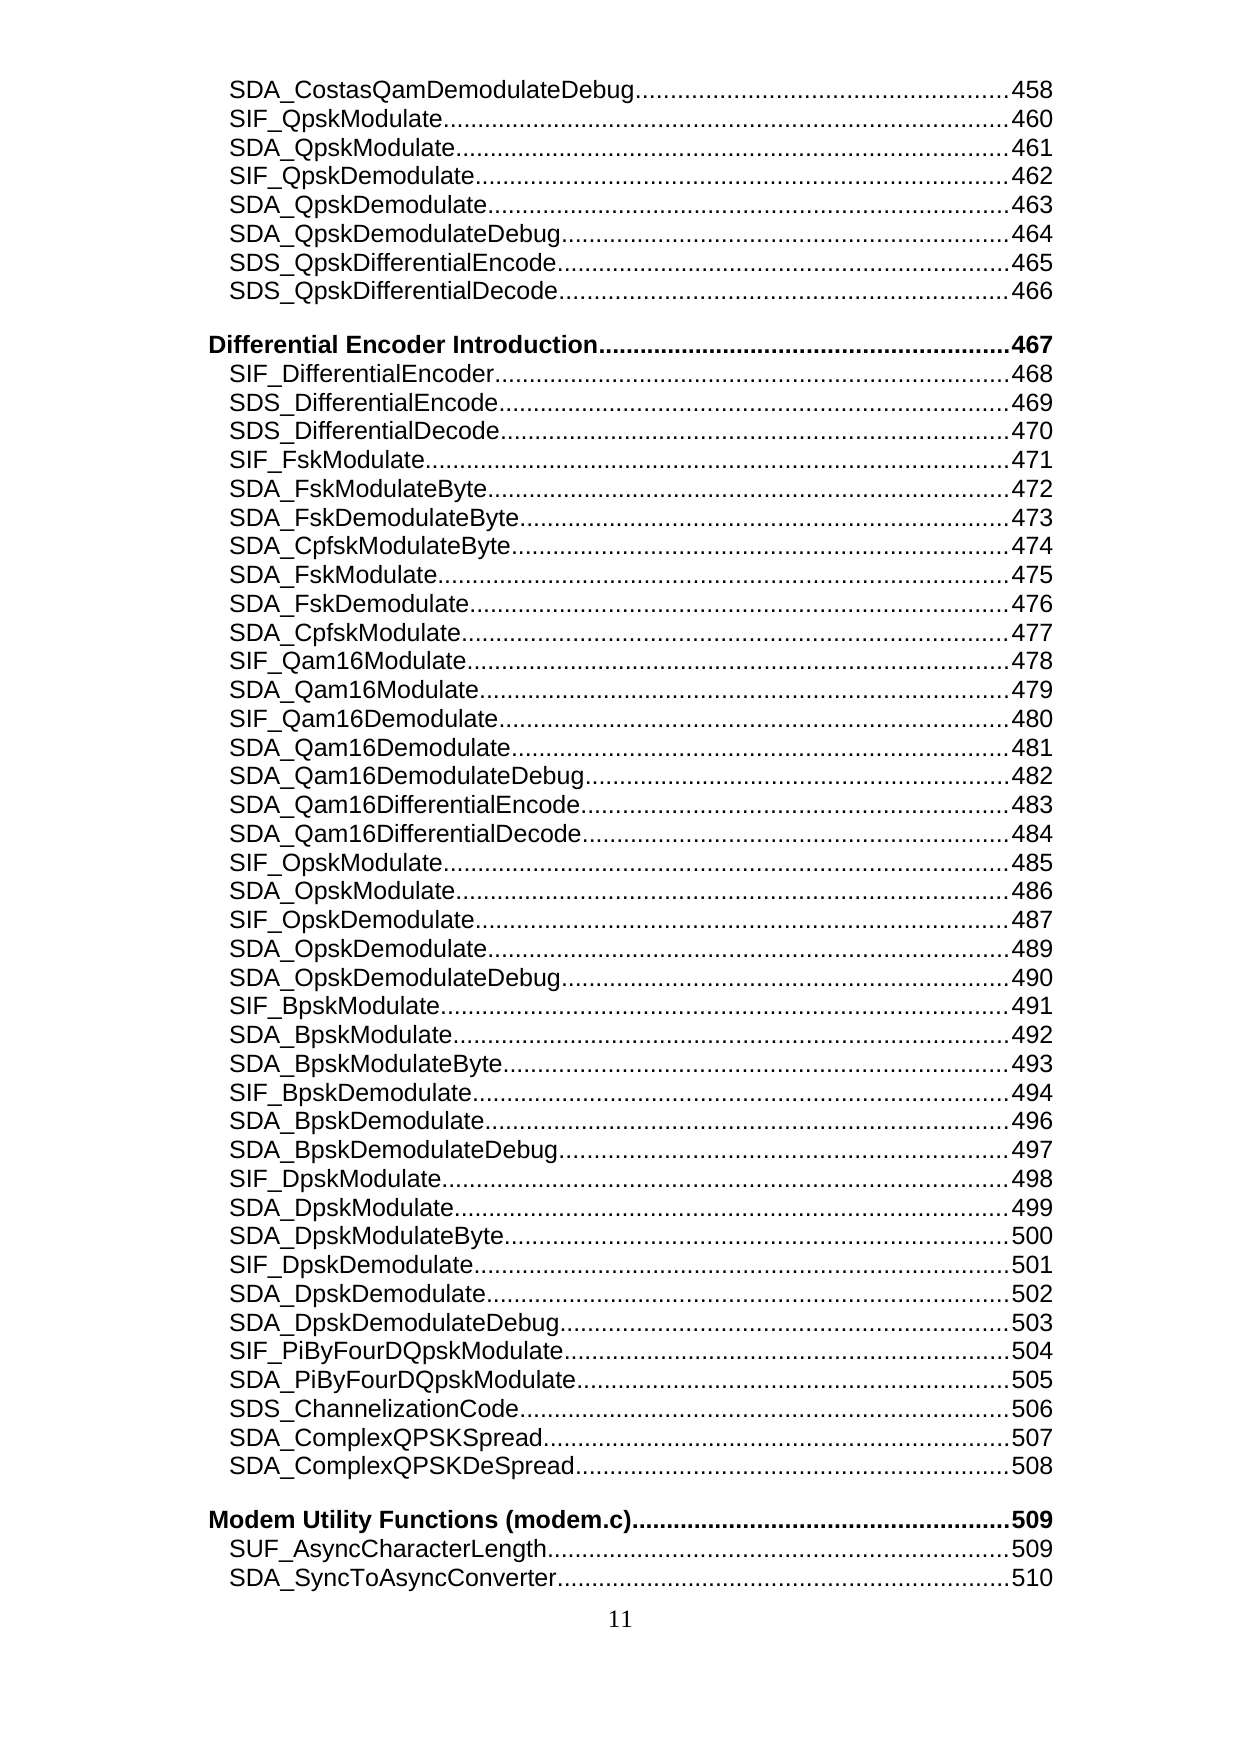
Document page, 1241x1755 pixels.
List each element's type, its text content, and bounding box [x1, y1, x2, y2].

text SIF_BpskDemodulate 494 [229, 1077, 1053, 1106]
text SIF_BpskModulate 491 [229, 991, 1053, 1020]
text Modem Utility Functions (modem.c) 509 [208, 1505, 1053, 1534]
text SDA_CpfskModulate 477 [229, 617, 1053, 646]
text SDS_DifferentialEncode 469 [229, 387, 1053, 416]
text SDA_CpfskModulateByte 474 [229, 531, 1053, 560]
text SIF_DifferentialEncoder 468 [229, 359, 1053, 387]
text SIF_OpskDemodulate 487 [229, 905, 1053, 934]
text SDA_Qam16DifferentialEncode 483 [229, 790, 1053, 819]
text SIF_OpskModulate 485 [229, 847, 1053, 876]
text SDA_CostasQamDemodulateDebug 458 [229, 75, 1053, 104]
text SIF_Qam16Demodulate 480 [229, 704, 1053, 732]
text SIF_DpskDemodulate 501 [229, 1250, 1053, 1279]
text SDS_ChannelizationCode 506 [229, 1394, 1053, 1422]
text SIF_DpskModulate 498 [229, 1164, 1053, 1192]
text SDA_FskDemodulateByte 473 [229, 502, 1053, 531]
text SDA_ComplexQPSKSpread 507 [229, 1422, 1053, 1451]
text SDA_OpskDemodulateDebug 490 [229, 962, 1053, 991]
text SIF_Qam16Modulate 478 [229, 646, 1053, 675]
text SDA_QpskModulate 461 [229, 132, 1053, 161]
text SDA_OpskModulate 486 [229, 876, 1053, 905]
text SIF_QpskDemodulate 462 [229, 161, 1053, 190]
text SDA_DpskDemodulateDebug 503 [229, 1307, 1053, 1336]
text SDA_Qam16DifferentialDecode 484 [229, 819, 1053, 847]
text SDA_SyncToAsyncConverter 510 [229, 1562, 1053, 1591]
text SDA_DpskModulateByte 500 [229, 1221, 1053, 1250]
text SDA_BpskDemodulateDebug 497 [229, 1135, 1053, 1164]
text SDA_QpskDemodulate 463 [229, 190, 1053, 219]
text SDA_OpskDemodulate 489 [229, 934, 1053, 962]
text SDA_BpskModulateByte 493 [229, 1049, 1053, 1077]
text SDA_PiByFourDQpskModulate 505 [229, 1365, 1053, 1394]
text SDA_Qam16Modulate 479 [229, 675, 1053, 704]
text SDS_QpskDifferentialEncode 465 [229, 247, 1053, 276]
text SDA_BpskModulate 492 [229, 1020, 1053, 1049]
text SDS_DifferentialDecode 470 [229, 416, 1053, 445]
text SIF_PiByFourDQpskModulate 504 [229, 1336, 1053, 1365]
text SDS_QpskDifferentialDecode 466 [229, 276, 1053, 305]
text SDA_DpskDemodulate 502 [229, 1279, 1053, 1307]
text Differential Encoder Introduction 467 [208, 330, 1053, 359]
text SUF_AsyncCharacterLength 509 [229, 1534, 1053, 1562]
text SDA_FskModulate 475 [229, 560, 1053, 589]
text SIF_QpskModulate 460 [229, 104, 1053, 132]
text SDA_Qam16DemodulateDebug 482 [229, 761, 1053, 790]
text SDA_FskDemodulate 476 [229, 589, 1053, 617]
text SDA_FskModulateByte 472 [229, 474, 1053, 502]
text SDA_DpskModulate 499 [229, 1192, 1053, 1221]
text SDA_ComplexQPSKDeSpread 508 [229, 1451, 1053, 1480]
text SDA_QpskDemodulateDebug 464 [229, 219, 1053, 247]
text SDA_BpskDemodulate 496 [229, 1106, 1053, 1135]
text SDA_Qam16Demodulate 481 [229, 732, 1053, 761]
text SIF_FskModulate 471 [229, 445, 1053, 474]
